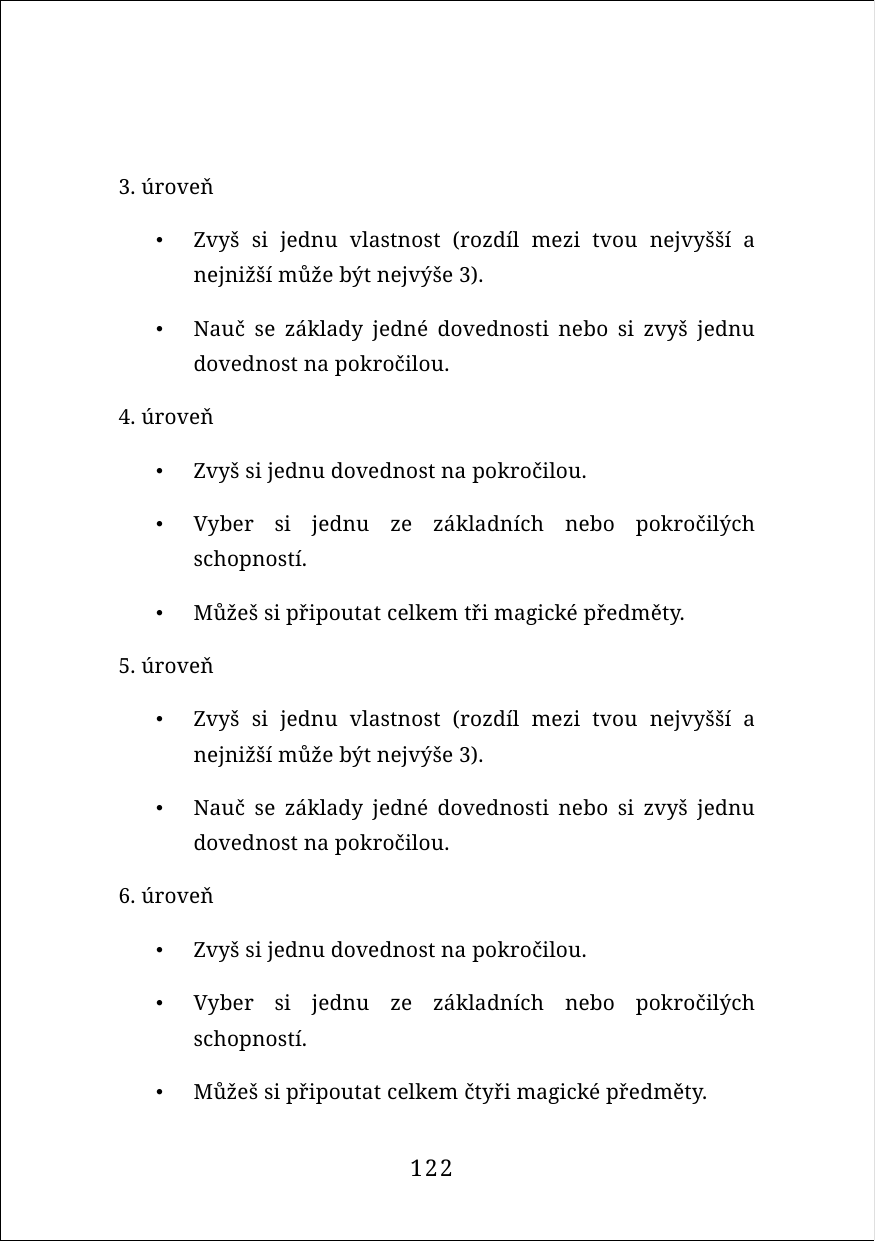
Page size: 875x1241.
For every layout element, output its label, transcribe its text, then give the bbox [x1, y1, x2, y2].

list Vyber si jednu ze základních nebo pokročilých schopností. [156, 988, 756, 1052]
text 4. úroveň [118, 402, 756, 431]
list Můžeš si připoutat celkem tři magické předměty. [156, 598, 756, 626]
text 6. úroveň [118, 882, 756, 910]
list Zvyš si jednu dovednost na pokročilou. [156, 935, 756, 963]
list Zvyš si jednu dovednost na pokročilou. [156, 456, 756, 484]
text 5. úroveň [118, 651, 756, 679]
list Nauč se základy jedné dovednosti nebo si zvyš jednu dovednost na pokročilou. [156, 314, 756, 378]
list Vyber si jednu ze základních nebo pokročilých schopností. [156, 509, 756, 573]
list Můžeš si připoutat celkem čtyři magické předměty. [156, 1077, 756, 1105]
list Nauč se základy jedné dovednosti nebo si zvyš jednu dovednost na pokročilou. [156, 793, 756, 857]
list Zvyš si jednu vlastnost (rozdíl mezi tvou nejvyšší a nejnižší může být nejvýše 3). [156, 704, 756, 768]
text 3. úroveň [118, 172, 756, 200]
list Zvyš si jednu vlastnost (rozdíl mezi tvou nejvyšší a nejnižší může být nejvýše 3). [156, 225, 756, 289]
